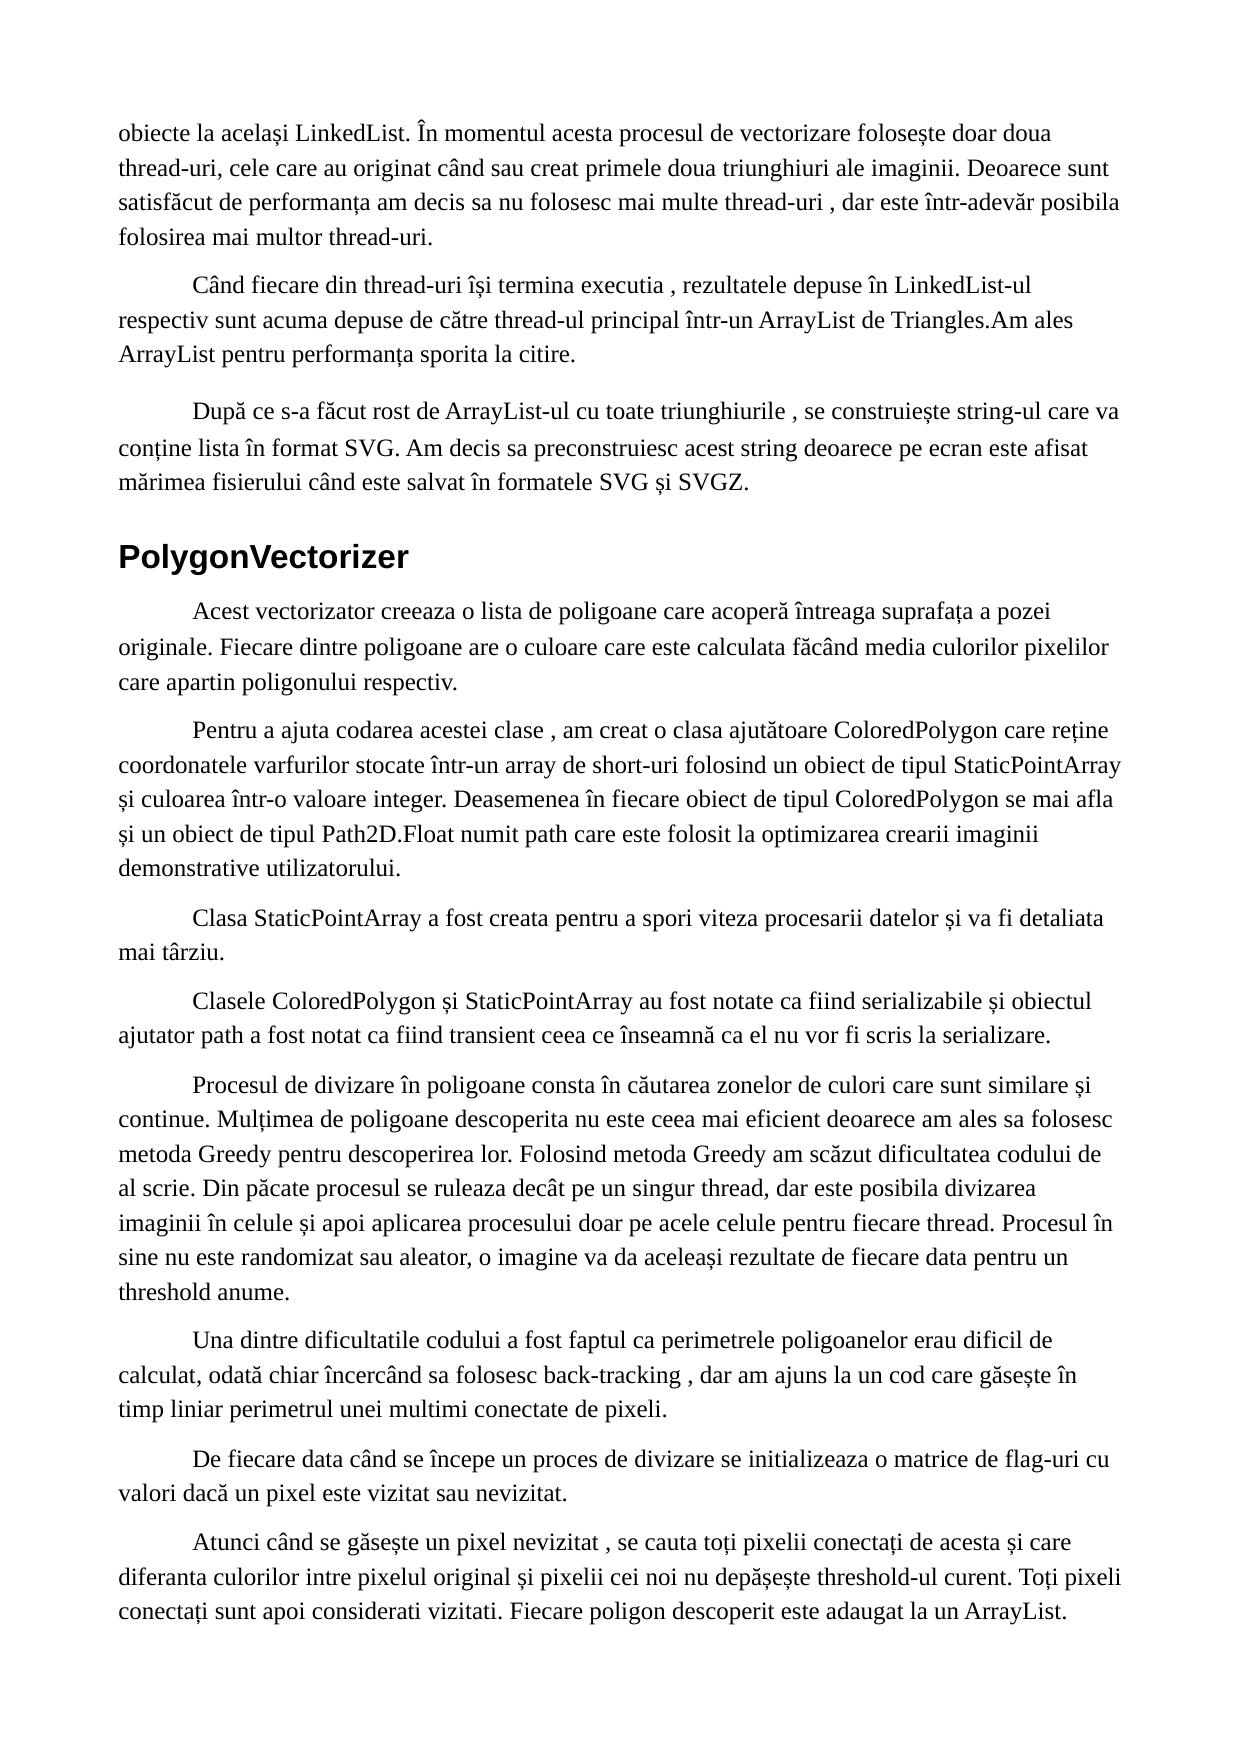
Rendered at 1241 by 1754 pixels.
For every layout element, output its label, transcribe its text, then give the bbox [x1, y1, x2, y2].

text Clasa StaticPointArray a fost creata pentru a spori viteza procesarii datelor și va fi detaliata mai târziu. [118, 903, 1122, 966]
text Atunci când se găsește un pixel nevizitat , se cauta toți pixelii conectați de acesta și care diferanta culorilor intre pixelul original și pixelii cei noi nu depășește threshold-ul curent. Toți pixeli conectați sunt apoi considerati vizitati. Fiecare poligon descoperit este adaugat la un ArrayList. [118, 1527, 1122, 1625]
subtitle PolygonVectorizer [118, 537, 1122, 576]
text Procesul de divizare în poligoane consta în căutarea zonelor de culori care sunt similare și continue. Mulțimea de poligoane descoperita nu este ceea mai eficient deoarece am ales sa folosesc metoda Greedy pentru descoperirea lor. Folosind metoda Greedy am scăzut dificultatea codului de al scrie. Din păcate procesul se ruleaza decât pe un singur thread, dar este posibila divizarea imaginii în celule și apoi aplicarea procesului doar pe acele celule pentru fiecare thread. Procesul în sine nu este randomizat sau aleator, o imagine va da aceleași rezultate de fiecare data pentru un threshold anume. [118, 1070, 1122, 1305]
text Acest vectorizator creeaza o lista de poligoane care acoperă întreaga suprafața a pozei originale. Fiecare dintre poligoane are o culoare care este calculata făcând media culorilor pixelilor care apartin poligonului respectiv. [118, 588, 1122, 695]
text Una dintre dificultatile codului a fost faptul ca perimetrele poligoanelor erau dificil de calculat, odată chiar încercând sa folosesc back-tracking , dar am ajuns la un cod care găsește în timp liniar perimetrul unei multimi conectate de pixeli. [118, 1326, 1122, 1423]
text Pentru a ajuta codarea acestei clase , am creat o clasa ajutătoare ColoredPolygon care reține coordonatele varfurilor stocate într-un array de short-uri folosind un obiect de tipul StaticPointArray și culoarea într-o valoare integer. Deasemenea în fiecare obiect de tipul ColoredPolygon se mai afla și un obiect de tipul Path2D.Float numit path care este folosit la optimizarea crearii imaginii demonstrative utilizatorului. [118, 716, 1122, 882]
text obiecte la același LinkedList. În momentul acesta procesul de vectorizare folosește doar doua thread-uri, cele care au originat când sau creat primele doua triunghiuri ale imaginii. Deoarece sunt satisfăcut de performanța am decis sa nu folosesc mai multe thread-uri , dar este într-adevăr posibila folosirea mai multor thread-uri. [118, 118, 1122, 250]
text Clasele ColoredPolygon și StaticPointArray au fost notate ca fiind serializabile și obiectul ajutator path a fost notat ca fiind transient ceea ce înseamnă ca el nu vor fi scris la serializare. [118, 986, 1122, 1049]
text După ce s-a făcut rost de ArrayList-ul cu toate triunghiurile , se construiește string-ul care va conține lista în format SVG. Am decis sa preconstruiesc acest string deoarece pe ecran este afisat mărimea fisierului când este salvat în formatele SVG și SVGZ. [118, 389, 1122, 496]
text Când fiecare din thread-uri își termina executia , rezultatele depuse în LinkedList-ul respectiv sunt acuma depuse de către thread-ul principal într-un ArrayList de Triangles.Am ales ArrayList pentru performanța sporita la citire. [118, 271, 1122, 368]
text De fiecare data când se începe un proces de divizare se initializeaza o matrice de flag-uri cu valori dacă un pixel este vizitat sau nevizitat. [118, 1444, 1122, 1507]
